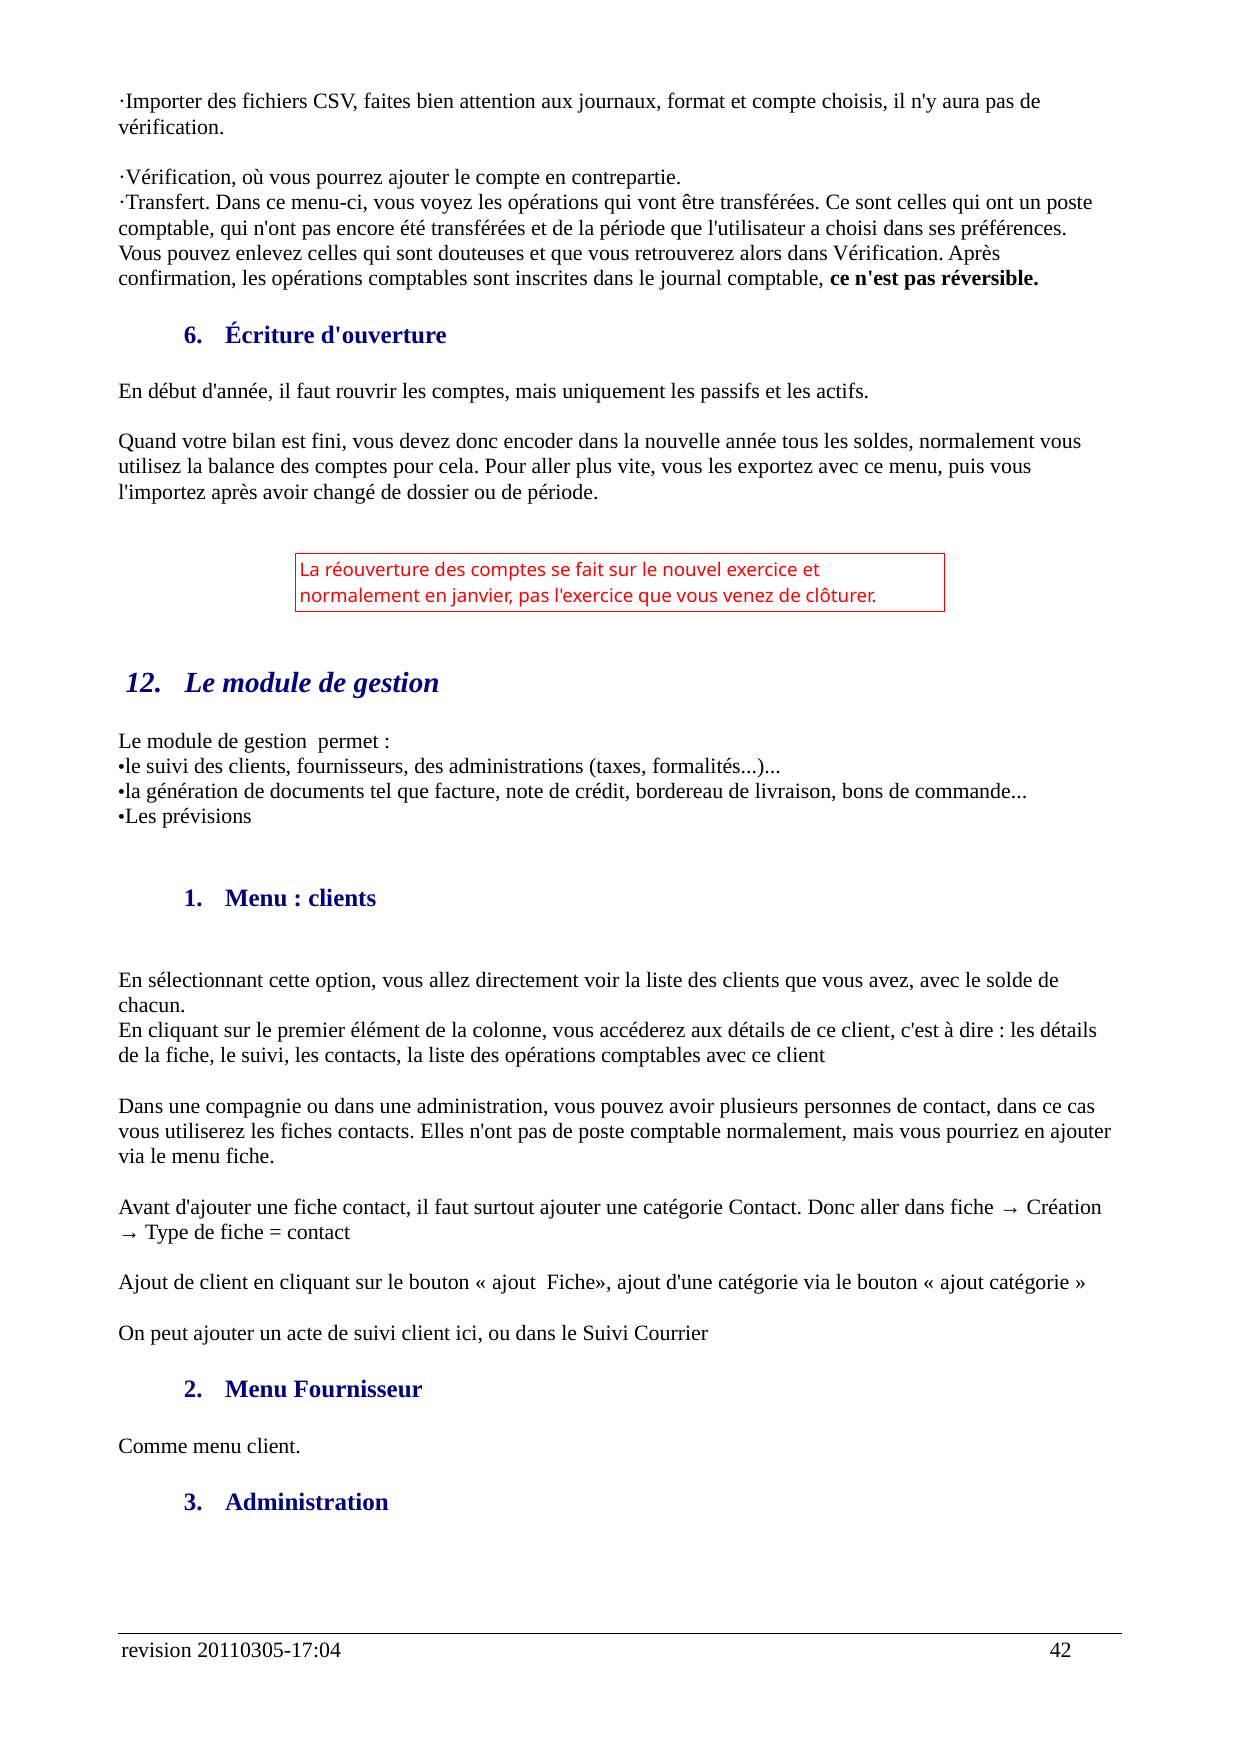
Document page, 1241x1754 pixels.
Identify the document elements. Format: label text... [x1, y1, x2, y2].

subtitle Le module de gestion [118, 665, 1122, 698]
text Le module de gestion permet : [118, 728, 1122, 753]
subtitle Menu : clients [177, 883, 1122, 912]
text Comme menu client. [118, 1433, 1122, 1458]
list le suivi des clients, fournisseurs, des administrations (taxes, formalités...)... [118, 753, 1122, 778]
text On peut ajouter un acte de suivi client ici, ou dans le Suivi Courrier [118, 1320, 1122, 1345]
text Dans une compagnie ou dans une administration, vous pouvez avoir plusieurs personnes de contact, dans ce cas vous utiliserez les fiches contacts. Elles n'ont pas de poste comptable normalement, mais vous pourriez en ajouter via le menu fiche. [118, 1093, 1122, 1168]
text En cliquant sur le premier élément de la colonne, vous accéderez aux détails de ce client, c'est à dire : les détails de la fiche, le suivi, les contacts, la liste des opérations comptables avec ce client [118, 1017, 1122, 1068]
text Vous pouvez enlevez celles qui sont douteuses et que vous retrouverez alors dans Vérification. Après confirmation, les opérations comptables sont inscrites dans le journal comptable, ce n'est pas réversible. [118, 240, 1122, 290]
subtitle Menu Fournisseur [177, 1374, 1122, 1403]
text ·Importer des fichiers CSV, faites bien attention aux journaux, format et compte choisis, il n'y aura pas de vérification. [118, 88, 1122, 139]
text Avant d'ajouter une fiche contact, il faut surtout ajouter une catégorie Contact. Donc aller dans fiche → Création → Type de fiche = contact [118, 1194, 1122, 1244]
list la génération de documents tel que facture, note de crédit, bordereau de livraison, bons de commande... [118, 778, 1122, 803]
text En sélectionnant cette option, vous allez directement voir la liste des clients que vous avez, avec le solde de chacun. [118, 967, 1122, 1017]
list Les prévisions [118, 803, 1122, 829]
subtitle Écriture d'ouverture [177, 320, 1122, 348]
text Ajout de client en cliquant sur le bouton « ajout Fiche», ajout d'une catégorie via le bouton « ajout catégorie » [118, 1269, 1122, 1294]
text En début d'année, il faut rouvrir les comptes, mais uniquement les passifs et les actifs. [118, 378, 1122, 403]
text ·Vérification, où vous pourrez ajouter le compte en contrepartie. [118, 164, 1122, 189]
text Quand votre bilan est fini, vous devez donc encoder dans la nouvelle année tous les soldes, normalement vous utilisez la balance des comptes pour cela. Pour aller plus vite, vous les exportez avec ce menu, puis vous l'importez après avoir changé de dossier ou de période. [118, 428, 1122, 504]
text La réouverture des comptes se fait sur le nouvel exercice et normalement en janvier, pas l'exercice que vous venez de clôturer. [296, 554, 944, 611]
subtitle Administration [177, 1487, 1122, 1516]
text ·Transfert. Dans ce menu-ci, vous voyez les opérations qui vont être transférées. Ce sont celles qui ont un poste comptable, qui n'ont pas encore été transférées et de la période que l'utilisateur a choisi dans ses préférences. [118, 189, 1122, 240]
